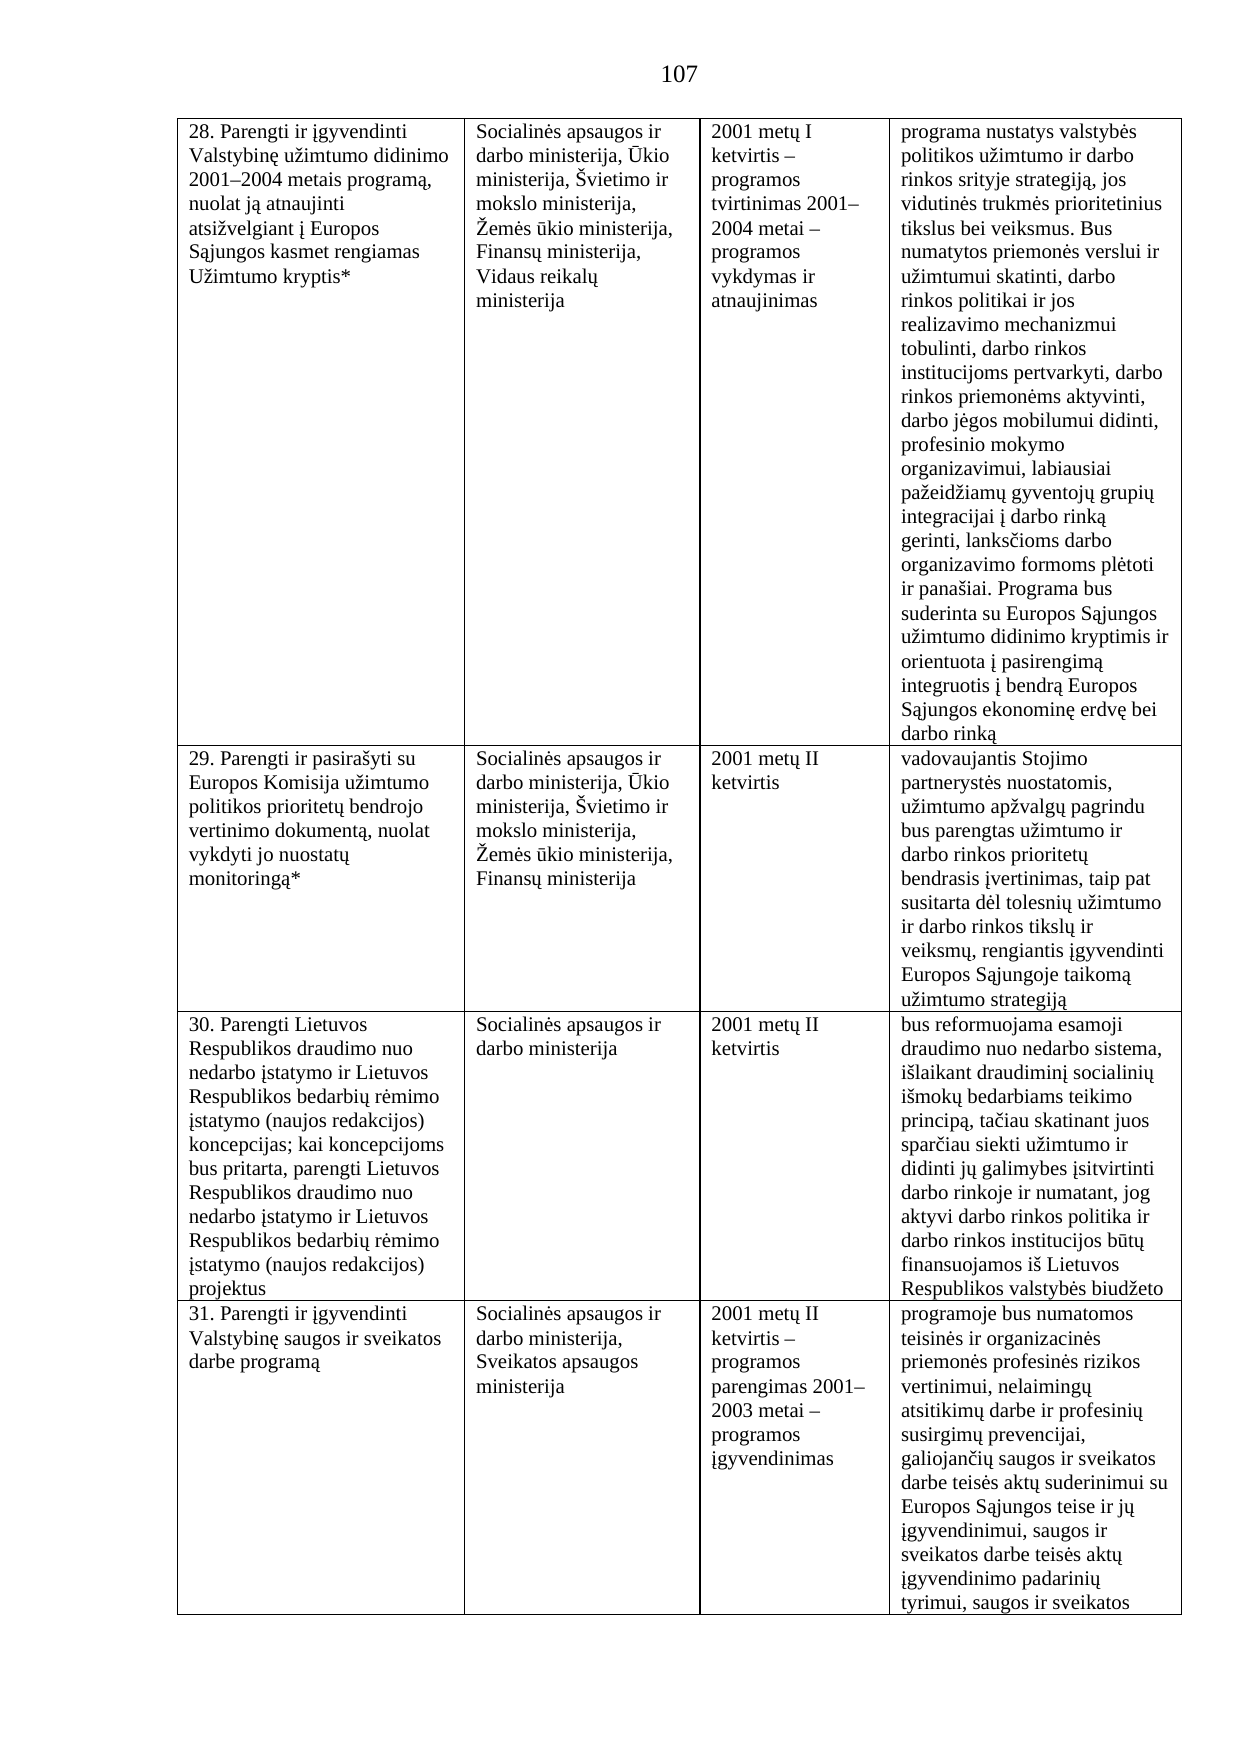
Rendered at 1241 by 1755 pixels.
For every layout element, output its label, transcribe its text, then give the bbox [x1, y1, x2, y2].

table_cell 2001 metų II ketvirtis – programos parengimas 2001–2003 metai – programos įgyvendinimas [701, 1301, 889, 1614]
table_cell 2001 metų II ketvirtis [701, 746, 889, 1011]
table_cell Socialinės apsaugos ir darbo ministerija, Ūkio ministerija, Švietimo ir mokslo ministerija, Žemės ūkio ministerija, Finansų ministerija [465, 746, 699, 1011]
table_cell Socialinės apsaugos ir darbo ministerija, Ūkio ministerija, Švietimo ir mokslo ministerija, Žemės ūkio ministerija, Finansų ministerija, Vidaus reikalų ministerija [465, 119, 699, 745]
table_cell 29. Parengti ir pasirašyti su Europos Komisija užimtumo politikos prioritetų bendrojo vertinimo dokumentą, nuolat vykdyti jo nuostatų monitoringą* [178, 746, 464, 1011]
table_cell vadovaujantis Stojimo partnerystės nuostatomis, užimtumo apžvalgų pagrindu bus parengtas užimtumo ir darbo rinkos prioritetų bendrasis įvertinimas, taip pat susitarta dėl tolesnių užimtumo ir darbo rinkos tikslų ir veiksmų, rengiantis įgyvendinti Europos Sąjungoje taikomą užimtumo strategiją [890, 746, 1181, 1011]
table_cell 30. Parengti Lietuvos Respublikos draudimo nuo nedarbo įstatymo ir Lietuvos Respublikos bedarbių rėmimo įstatymo (naujos redakcijos) koncepcijas; kai koncepcijoms bus pritarta, parengti Lietuvos Respublikos draudimo nuo nedarbo įstatymo ir Lietuvos Respublikos bedarbių rėmimo įstatymo (naujos redakcijos) projektus [178, 1012, 464, 1300]
table_cell programa nustatys valstybės politikos užimtumo ir darbo rinkos srityje strategiją, jos vidutinės trukmės prioritetinius tikslus bei veiksmus. Bus numatytos priemonės verslui ir užimtumui skatinti, darbo rinkos politikai ir jos realizavimo mechanizmui tobulinti, darbo rinkos institucijoms pertvarkyti, darbo rinkos priemonėms aktyvinti, darbo jėgos mobilumui didinti, profesinio mokymo organizavimui, labiausiai pažeidžiamų gyventojų grupių integracijai į darbo rinką gerinti, lanksčioms darbo organizavimo formoms plėtoti ir panašiai. Programa bus suderinta su Europos Sąjungos užimtumo didinimo kryptimis ir orientuota į pasirengimą integruotis į bendrą Europos Sąjungos ekonominę erdvę bei darbo rinką [890, 119, 1181, 745]
table_cell Socialinės apsaugos ir darbo ministerija [465, 1012, 699, 1300]
table_cell 2001 metų I ketvirtis – programos tvirtinimas 2001–2004 metai – programos vykdymas ir atnaujinimas [701, 119, 889, 745]
table_cell programoje bus numatomos teisinės ir organizacinės priemonės profesinės rizikos vertinimui, nelaimingų atsitikimų darbe ir profesinių susirgimų prevencijai, galiojančių saugos ir sveikatos darbe teisės aktų suderinimui su Europos Sąjungos teise ir jų įgyvendinimui, saugos ir sveikatos darbe teisės aktų įgyvendinimo padarinių tyrimui, saugos ir sveikatos [890, 1301, 1181, 1614]
table_cell Socialinės apsaugos ir darbo ministerija, Sveikatos apsaugos ministerija [465, 1301, 699, 1614]
table_cell 2001 metų II ketvirtis [701, 1012, 889, 1300]
table_cell bus reformuojama esamoji draudimo nuo nedarbo sistema, išlaikant draudiminį socialinių išmokų bedarbiams teikimo principą, tačiau skatinant juos sparčiau siekti užimtumo ir didinti jų galimybes įsitvirtinti darbo rinkoje ir numatant, jog aktyvi darbo rinkos politika ir darbo rinkos institucijos būtų finansuojamos iš Lietuvos Respublikos valstybės biudžeto [890, 1012, 1181, 1300]
table_cell 28. Parengti ir įgyvendinti Valstybinę užimtumo didinimo 2001–2004 metais programą, nuolat ją atnaujinti atsižvelgiant į Europos Sąjungos kasmet rengiamas Užimtumo kryptis* [178, 119, 464, 745]
table_cell 31. Parengti ir įgyvendinti Valstybinę saugos ir sveikatos darbe programą [178, 1301, 464, 1614]
